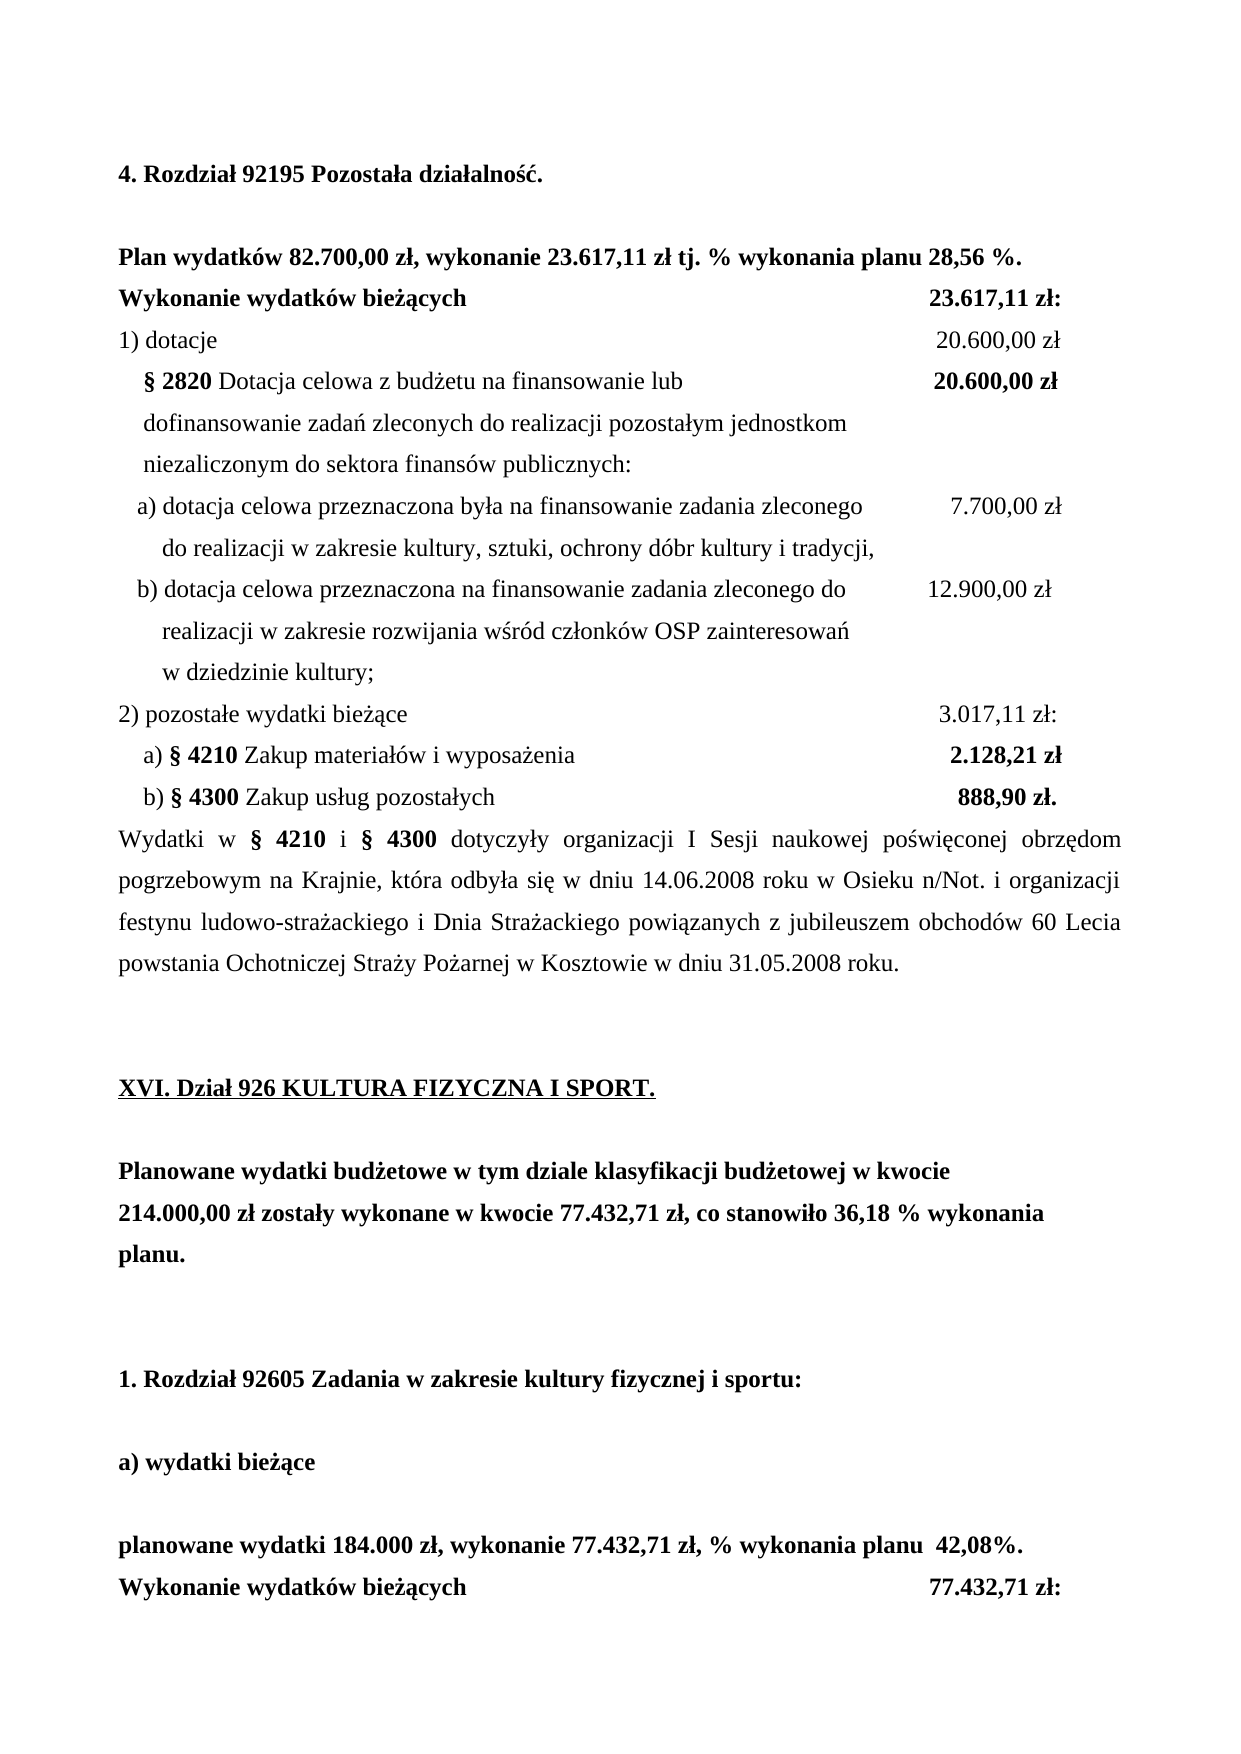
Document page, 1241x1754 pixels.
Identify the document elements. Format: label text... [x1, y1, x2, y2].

text dofinansowanie zadań zleconych do realizacji pozostałym jednostkom [118, 409, 1122, 437]
text XVI. Dział 926 KULTURA FIZYCZNA I SPORT. [118, 1074, 1122, 1102]
text do realizacji w zakresie kultury, sztuki, ochrony dóbr kultury i tradycji, [118, 534, 1122, 561]
text planowane wydatki 184.000 zł, wykonanie 77.432,71 zł, % wykonania planu 42,08%. [118, 1531, 1122, 1559]
text niezaliczonym do sektora finansów publicznych: [118, 451, 1122, 478]
text a) wydatki bieżące [118, 1448, 1122, 1476]
text 1) dotacje 20.600,00 zł [118, 326, 1122, 354]
text § 2820 Dotacja celowa z budżetu na finansowanie lub 20.600,00 zł [118, 367, 1122, 395]
text b) § 4300 Zakup usług pozostałych 888,90 zł. [118, 783, 1122, 811]
text a) dotacja celowa przeznaczona była na finansowanie zadania zleconego 7.700,00 zł [118, 492, 1122, 520]
text b) dotacja celowa przeznaczona na finansowanie zadania zleconego do 12.900,00 zł [118, 575, 1122, 603]
text Plan wydatków 82.700,00 zł, wykonanie 23.617,11 zł tj. % wykonania planu 28,56 %. [118, 243, 1122, 271]
text 1. Rozdział 92605 Zadania w zakresie kultury fizycznej i sportu: [118, 1365, 1122, 1393]
text a) § 4210 Zakup materiałów i wyposażenia 2.128,21 zł [118, 742, 1122, 769]
text Wydatki w § 4210 i § 4300 dotyczyły organizacji I Sesji naukowej poświęconej obrzędom pogrzebowym na Krajnie, która odbyła się w dniu 14.06.2008 roku w Osieku n/Not. i organizacji festynu ludowo-strażackiego i Dnia Strażackiego powiązanych z jubileuszem obchodów 60 Lecia powstania Ochotniczej Straży Pożarnej w Kosztowie w dniu 31.05.2008 roku. [118, 825, 1122, 977]
text w dziedzinie kultury; [118, 658, 1122, 686]
text 4. Rozdział 92195 Pozostała działalność. [118, 160, 1122, 187]
text Planowane wydatki budżetowe w tym dziale klasyfikacji budżetowej w kwocie [118, 1157, 1122, 1185]
text Wykonanie wydatków bieżących 77.432,71 zł: [118, 1573, 1122, 1601]
text 2) pozostałe wydatki bieżące 3.017,11 zł: [118, 700, 1122, 728]
text planu. [118, 1240, 1122, 1268]
text 214.000,00 zł zostały wykonane w kwocie 77.432,71 zł, co stanowiło 36,18 % wykonania [118, 1199, 1122, 1226]
text realizacji w zakresie rozwijania wśród członków OSP zainteresowań [118, 617, 1122, 644]
text Wykonanie wydatków bieżących 23.617,11 zł: [118, 284, 1122, 312]
